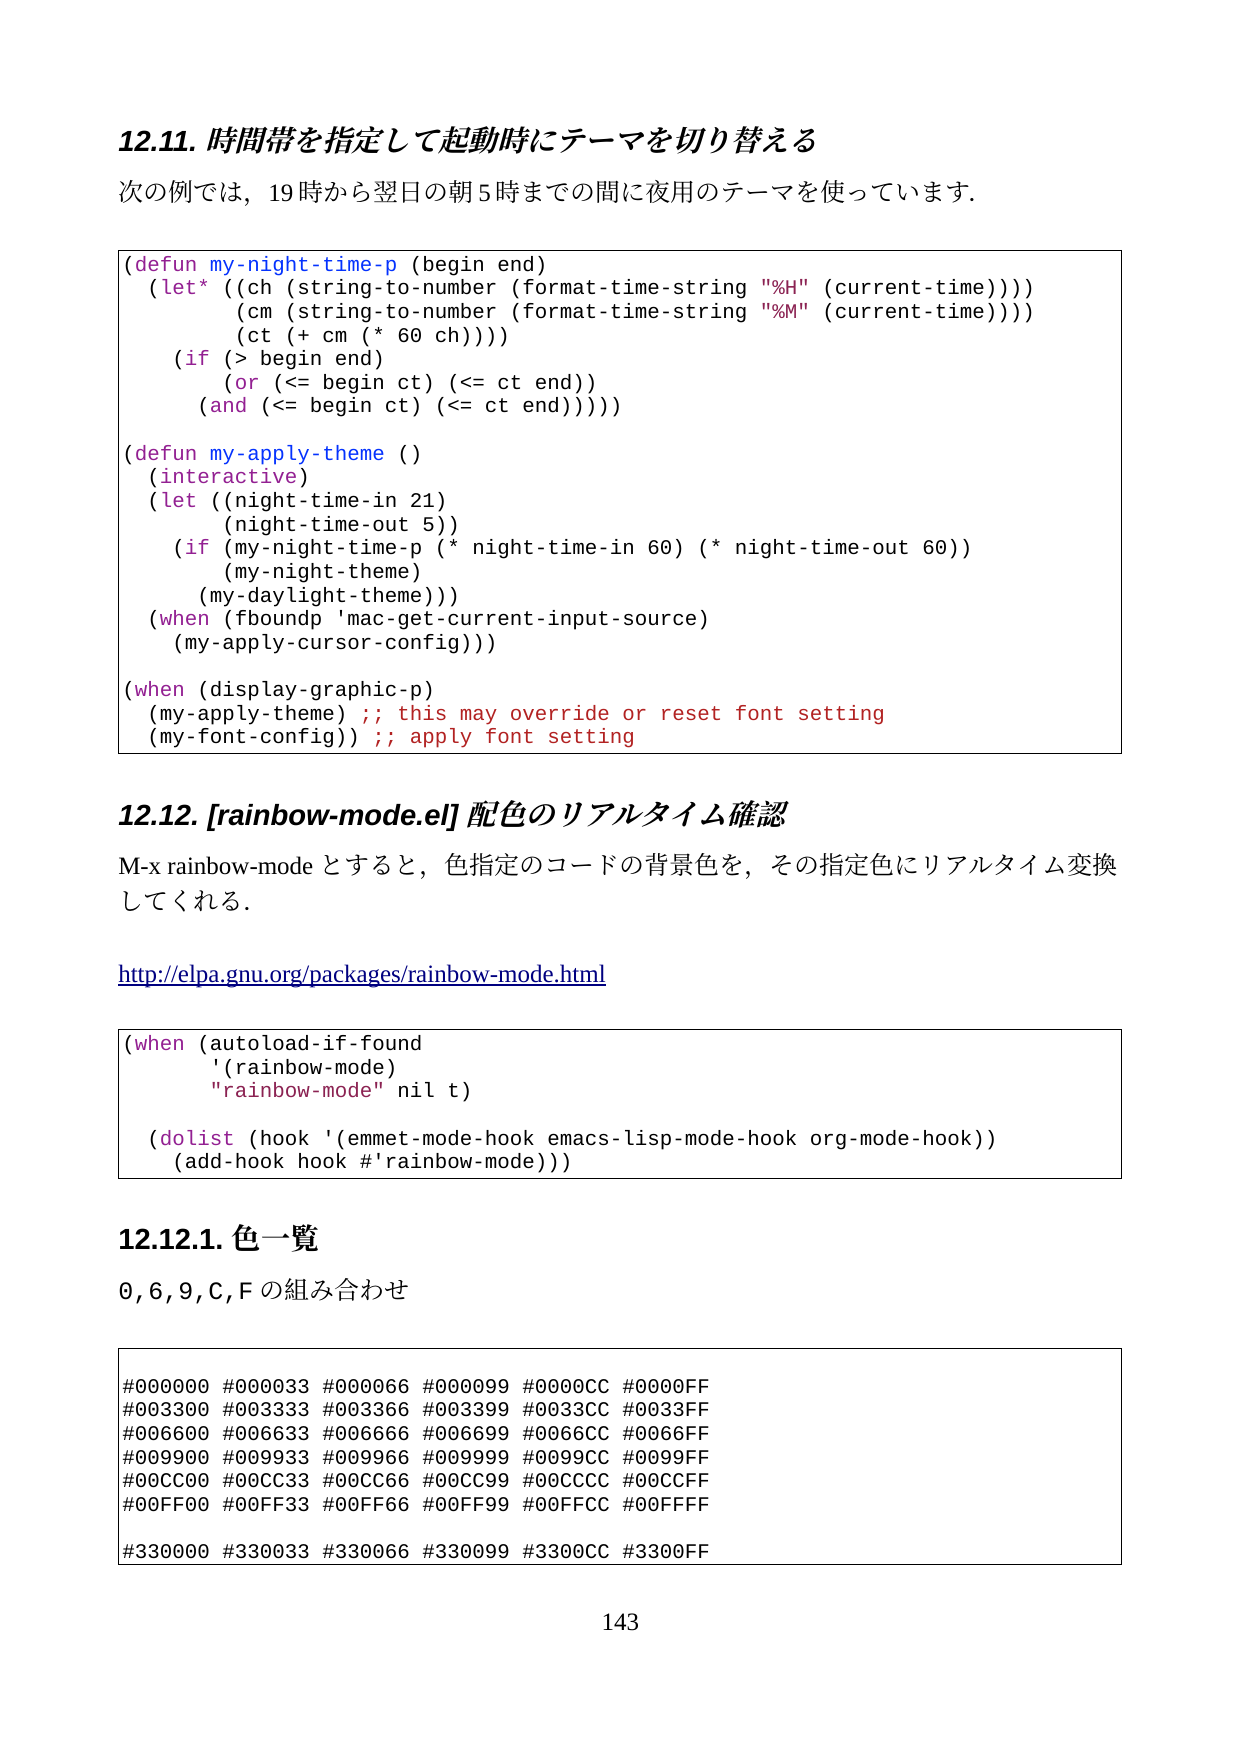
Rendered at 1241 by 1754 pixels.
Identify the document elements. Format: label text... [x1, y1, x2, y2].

text '(rainbow-mode) [119, 1053, 1121, 1076]
text (night-time-out 5)) [119, 510, 1121, 533]
text (add-hook hook #'rainbow-mode))) [119, 1147, 1121, 1178]
text (my-apply-theme) ;; this may override or reset font setting [119, 699, 1121, 723]
text #009900 #009933 #009966 #009999 #0099CC #0099FF [119, 1443, 1121, 1466]
text 次の例では，19時から翌日の朝5時までの間に夜用のテーマを使っています． [118, 172, 1122, 237]
text #00FF00 #00FF33 #00FF66 #00FF99 #00FFCC #00FFFF [119, 1490, 1121, 1514]
text (my-apply-cursor-config))) [119, 628, 1121, 652]
subtitle [rainbow-mode.el] 配色のリアルタイム確認 [118, 792, 1122, 833]
text (let ((night-time-in 21) [119, 486, 1121, 510]
text (interactive) [119, 462, 1121, 486]
text #006600 #006633 #006666 #006699 #0066CC #0066FF [119, 1419, 1121, 1443]
text (cm (string-to-number (format-time-string "%M" (current-time)))) [119, 297, 1121, 321]
text (defun my-apply-theme () [119, 439, 1121, 462]
text (when (display-graphic-p) [119, 675, 1121, 699]
text #00CC00 #00CC33 #00CC66 #00CC99 #00CCCC #00CCFF [119, 1466, 1121, 1490]
text http://elpa.gnu.org/packages/rainbow-mode.html [118, 959, 1122, 1017]
text (dolist (hook '(emmet-mode-hook emacs-lisp-mode-hook org-mode-hook)) [119, 1124, 1121, 1147]
text (when (fboundp 'mac-get-current-input-source) [119, 604, 1121, 628]
text (if (my-night-time-p (* night-time-in 60) (* night-time-out 60)) [119, 533, 1121, 557]
text (my-daylight-theme))) [119, 581, 1121, 604]
text (ct (+ cm (* 60 ch)))) [119, 321, 1121, 344]
text M-x rainbow-mode とすると，色指定のコードの背景色を，その指定色にリアルタイム変換してくれる． [118, 846, 1122, 947]
text (defun my-night-time-p (begin end) [119, 251, 1121, 273]
text (when (autoload-if-found [119, 1030, 1121, 1053]
subtitle 時間帯を指定して起動時にテーマを切り替える [118, 118, 1122, 160]
text (and (<= begin ct) (<= ct end))))) [119, 392, 1121, 415]
text (my-night-theme) [119, 557, 1121, 581]
subtitle 色一覧 [118, 1216, 1122, 1258]
text "rainbow-mode" nil t) [119, 1076, 1121, 1100]
text 0,6,9,C,F の組み合わせ [118, 1271, 1122, 1336]
text #330000 #330033 #330066 #330099 #3300CC #3300FF [119, 1537, 1121, 1564]
text (my-font-config)) ;; apply font setting [119, 723, 1121, 753]
text #000000 #000033 #000066 #000099 #0000CC #0000FF [119, 1372, 1121, 1395]
text (let* ((ch (string-to-number (format-time-string "%H" (current-time)))) [119, 273, 1121, 297]
text (or (<= begin ct) (<= ct end)) [119, 368, 1121, 392]
text #003300 #003333 #003366 #003399 #0033CC #0033FF [119, 1395, 1121, 1419]
text (if (> begin end) [119, 344, 1121, 368]
